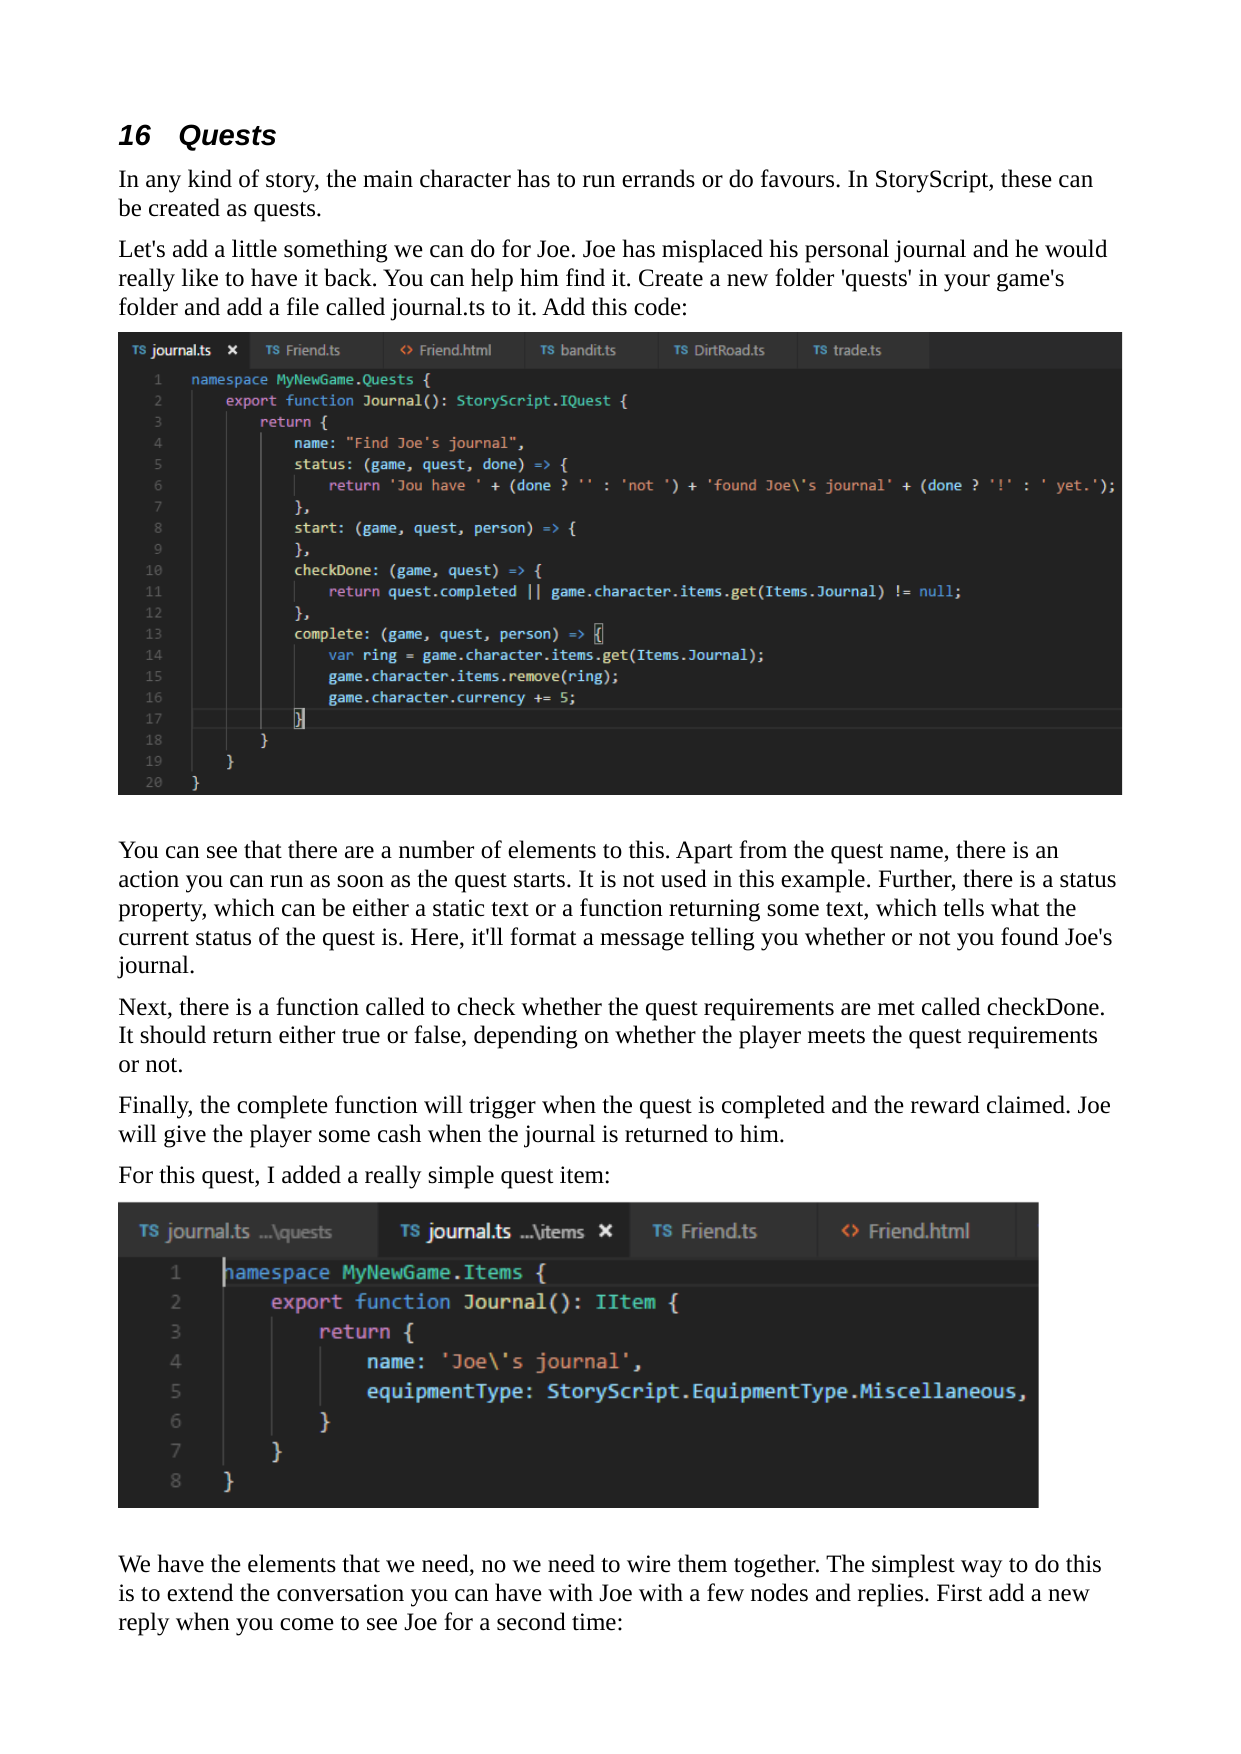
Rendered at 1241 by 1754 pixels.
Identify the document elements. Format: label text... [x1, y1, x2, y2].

text Finally, the complete function will trigger when the quest is completed and the reward claimed. Joe will give the player some cash when the journal is returned to him. [118, 1090, 1122, 1148]
text Let's add a little something we can do for Joe. Joe has misplaced his personal journal and he would really like to have it back. You can help him find it. Create a new folder 'quests' in your game's folder and add a file called journal.ts to it. Add this code: [118, 234, 1122, 320]
text You can see that there are a number of elements to this. Apart from the quest name, there is an action you can run as soon as the quest starts. It is not used in this example. Further, there is a status property, which can be either a static text or a function returning some text, which tells what the current status of the quest is. Here, it'll format a message telling you whether or not you found Joe's journal. [118, 835, 1122, 979]
text In any kind of story, the main character has to run errands or do favours. In StoryScript, these can be created as quests. [118, 164, 1122, 222]
text For this quest, I added a really simple quest item: [118, 1160, 1122, 1189]
subtitle Quests [118, 118, 1122, 152]
text Next, there is a function called to check whether the quest requirements are met called checkDone. It should return either true or false, depending on whether the player meets the quest requirements or not. [118, 992, 1122, 1078]
text We have the elements that we need, no we need to wire them together. The simplest way to do this is to extend the conversation you can have with Joe with a few nodes and replies. First add a new reply when you come to see Joe for a second time: [118, 1549, 1122, 1635]
